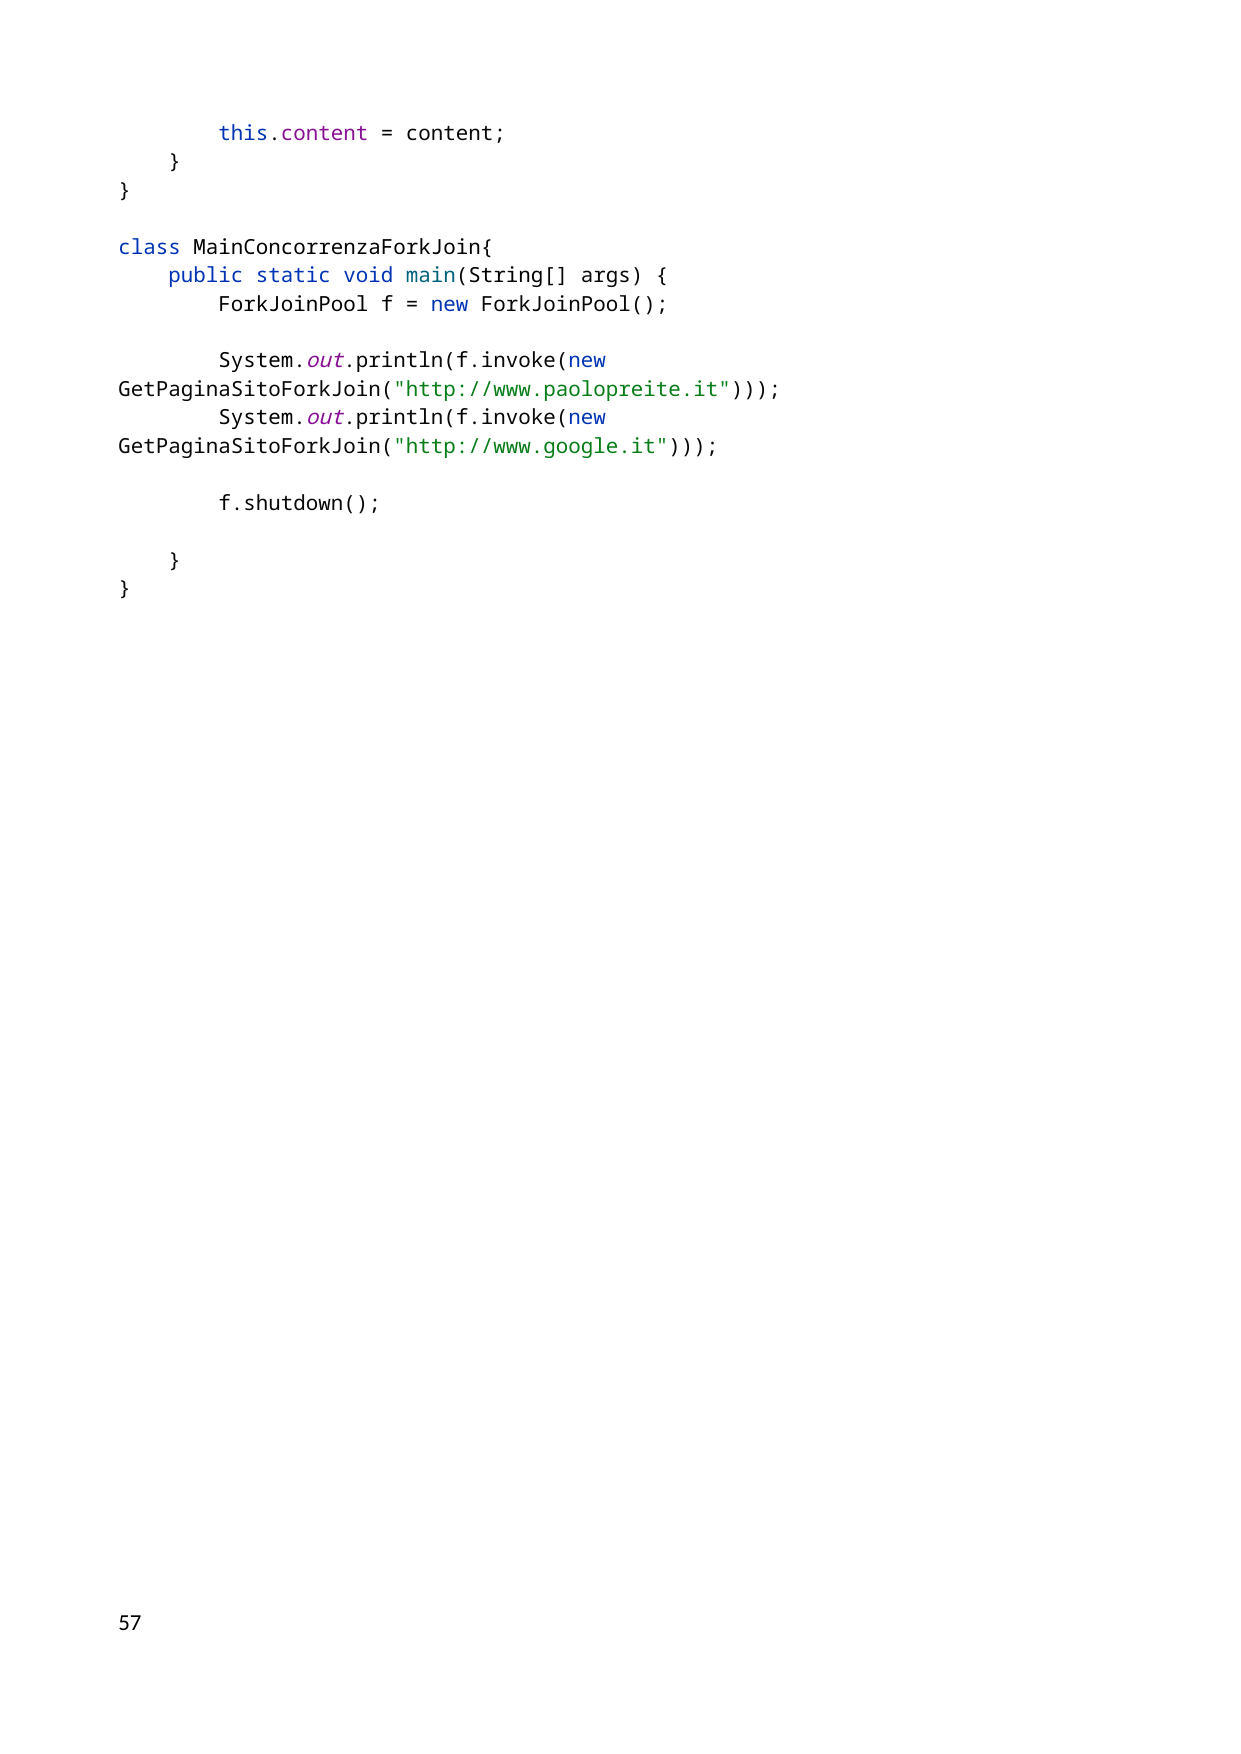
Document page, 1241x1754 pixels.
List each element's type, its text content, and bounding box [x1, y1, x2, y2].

text this.content = content; } } class MainConcorrenzaForkJoin{ public static void main(String[] args) { ForkJoinPool f = new ForkJoinPool(); System.out.println(f.invoke(new GetPaginaSitoForkJoin("http://www.paolopreite.it"))); System.out.println(f.invoke(new GetPaginaSitoForkJoin("http://www.google.it"))); f.shutdown(); } } [118, 118, 1122, 602]
